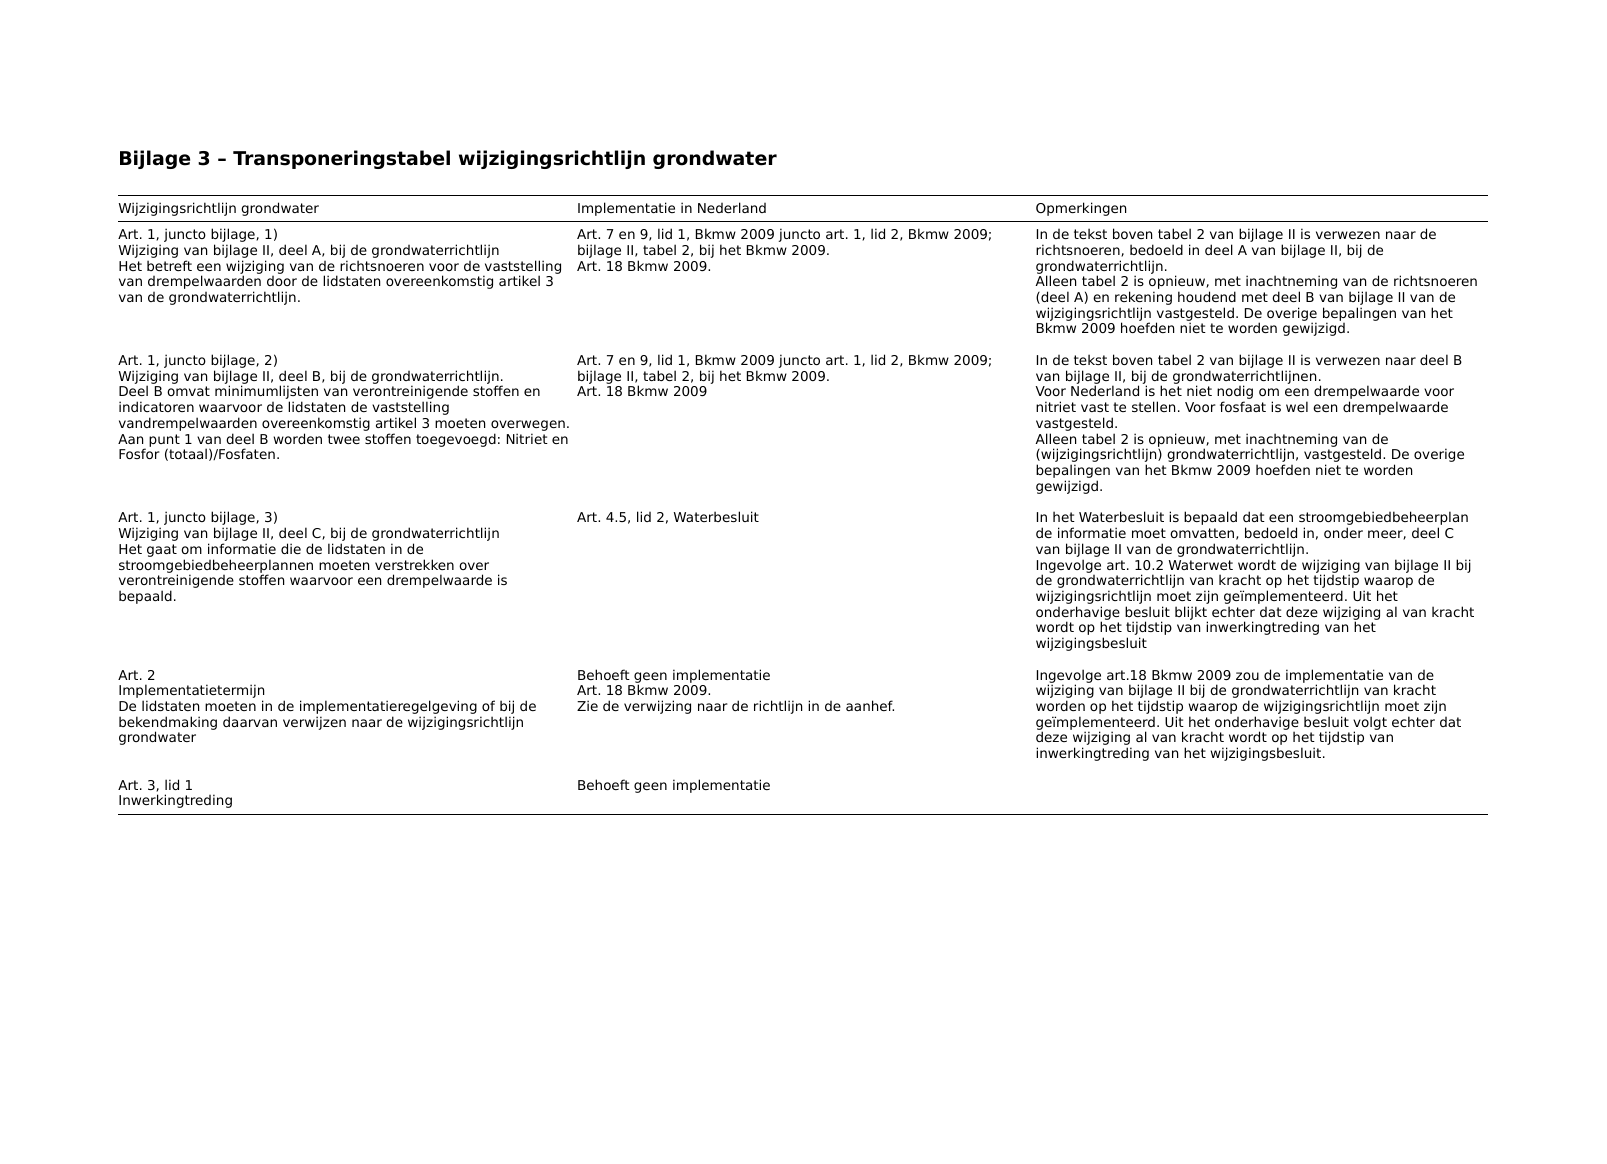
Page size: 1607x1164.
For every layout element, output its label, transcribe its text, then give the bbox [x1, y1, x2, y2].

table_cell Behoeft geen implementatie [571, 778, 1029, 814]
table_cell In de tekst boven tabel 2 van bijlage II is verwezen naar deel B van bijlage II, bij de grondwaterrichtlijnen. Voor Nederland is het niet nodig om een drempelwaarde voor nitriet vast te stellen. Voor fosfaat is wel een drempelwaarde vastgesteld. Alleen tabel 2 is opnieuw, met inachtneming van de (wijzigingsrichtlijn) grondwaterrichtlijn, vastgesteld. De overige bepalingen van het Bkmw 2009 hoefden niet te worden gewijzigd. [1029, 353, 1488, 494]
table_header Opmerkingen [1029, 196, 1488, 221]
table_cell [571, 494, 1029, 510]
table_cell [571, 337, 1029, 353]
subtitle Bijlage 3 – Transponeringstabel wijzigingsrichtlijn grondwater [118, 148, 1488, 170]
table_cell [1029, 762, 1488, 777]
table_cell In de tekst boven tabel 2 van bijlage II is verwezen naar de richtsnoeren, bedoeld in deel A van bijlage II, bij de grondwaterrichtlijn. Alleen tabel 2 is opnieuw, met inachtneming van de richtsnoeren (deel A) en rekening houdend met deel B van bijlage II van de wijzigingsrichtlijn vastgesteld. De overige bepalingen van het Bkmw 2009 hoefden niet te worden gewijzigd. [1029, 222, 1488, 337]
table_cell [1029, 494, 1488, 510]
table_header Implementatie in Nederland [571, 196, 1029, 221]
table_cell [571, 652, 1029, 667]
table_cell Art. 7 en 9, lid 1, Bkmw 2009 juncto art. 1, lid 2, Bkmw 2009; bijlage II, tabel 2, bij het Bkmw 2009. Art. 18 Bkmw 2009 [571, 353, 1029, 494]
table_cell Art. 1, juncto bijlage, 3) Wijziging van bijlage II, deel C, bij de grondwaterrichtlijn Het gaat om informatie die de lidstaten in de stroomgebiedbeheerplannen moeten verstrekken over verontreinigende stoffen waarvoor een drempelwaarde is bepaald. [118, 510, 571, 652]
table_cell Art. 1, juncto bijlage, 1) Wijziging van bijlage II, deel A, bij de grondwaterrichtlijn Het betreft een wijziging van de richtsnoeren voor de vaststelling van drempelwaarden door de lidstaten overeenkomstig artikel 3 van de grondwaterrichtlijn. [118, 222, 571, 337]
table_header Wijzigingsrichtlijn grondwater [118, 196, 571, 221]
table_cell [118, 337, 571, 353]
table_cell [571, 762, 1029, 777]
table_cell Art. 7 en 9, lid 1, Bkmw 2009 juncto art. 1, lid 2, Bkmw 2009; bijlage II, tabel 2, bij het Bkmw 2009. Art. 18 Bkmw 2009. [571, 222, 1029, 337]
table_cell [118, 762, 571, 777]
table_cell Art. 3, lid 1 Inwerkingtreding [118, 778, 571, 814]
table_cell Art. 4.5, lid 2, Waterbesluit [571, 510, 1029, 652]
table_cell Art. 1, juncto bijlage, 2) Wijziging van bijlage II, deel B, bij de grondwaterrichtlijn. Deel B omvat minimumlijsten van verontreinigende stoffen en indicatoren waarvoor de lidstaten de vaststelling vandrempelwaarden overeenkomstig artikel 3 moeten overwegen. Aan punt 1 van deel B worden twee stoffen toegevoegd: Nitriet en Fosfor (totaal)/Fosfaten. [118, 353, 571, 494]
table_cell [1029, 337, 1488, 353]
table_cell [1029, 652, 1488, 667]
table_cell [1029, 778, 1488, 814]
table_cell [118, 494, 571, 510]
table_cell Ingevolge art.18 Bkmw 2009 zou de implementatie van de wijziging van bijlage II bij de grondwaterrichtlijn van kracht worden op het tijdstip waarop de wijzigingsrichtlijn moet zijn geïmplementeerd. Uit het onderhavige besluit volgt echter dat deze wijziging al van kracht wordt op het tijdstip van inwerkingtreding van het wijzigingsbesluit. [1029, 668, 1488, 762]
table_cell [118, 652, 571, 667]
table_cell In het Waterbesluit is bepaald dat een stroomgebiedbeheerplan de informatie moet omvatten, bedoeld in, onder meer, deel C van bijlage II van de grondwaterrichtlijn. Ingevolge art. 10.2 Waterwet wordt de wijziging van bijlage II bij de grondwaterrichtlijn van kracht op het tijdstip waarop de wijzigingsrichtlijn moet zijn geïmplementeerd. Uit het onderhavige besluit blijkt echter dat deze wijziging al van kracht wordt op het tijdstip van inwerkingtreding van het wijzigingsbesluit [1029, 510, 1488, 652]
table_cell Art. 2 Implementatietermijn De lidstaten moeten in de implementatieregelgeving of bij de bekendmaking daarvan verwijzen naar de wijzigingsrichtlijn grondwater [118, 668, 571, 762]
table_cell Behoeft geen implementatie Art. 18 Bkmw 2009. Zie de verwijzing naar de richtlijn in de aanhef. [571, 668, 1029, 762]
